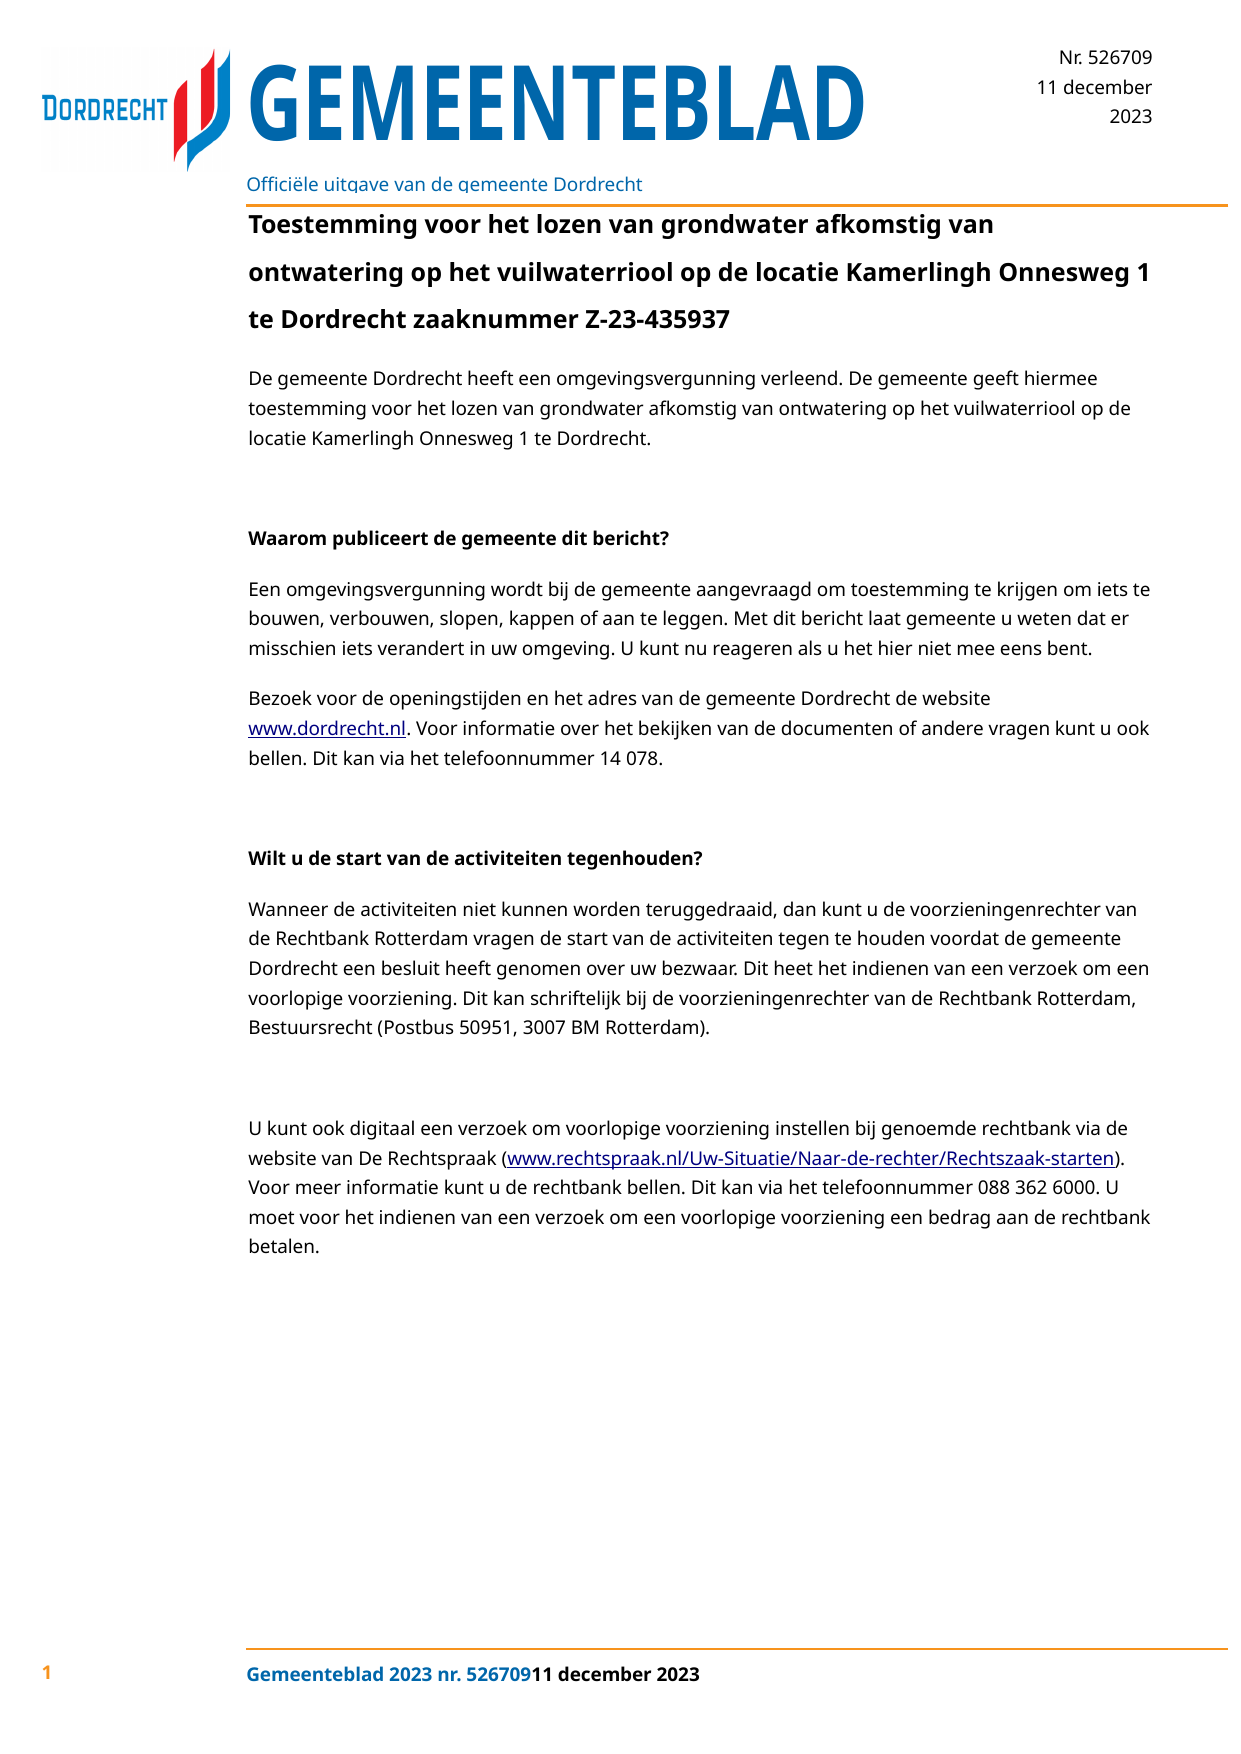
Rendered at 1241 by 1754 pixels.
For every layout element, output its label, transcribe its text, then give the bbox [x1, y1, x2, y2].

text Waarom publiceert de gemeente dit bericht? [248, 526, 1152, 551]
picture [41, 47, 231, 172]
text Wilt u de start van de activiteiten tegenhouden? [248, 846, 1152, 871]
text Wanneer de activiteiten niet kunnen worden teruggedraaid, dan kunt u de voorzieningenrechter van de Rechtbank Rotterdam vragen de start van de activiteiten tegen te houden voordat de gemeente Dordrecht een besluit heeft genomen over uw bezwaar. Dit heet het indienen van een verzoek om een voorlopige voorziening. Dit kan schriftelijk bij de voorzieningenrechter van de Rechtbank Rotterdam, Bestuursrecht (Postbus 50951, 3007 BM Rotterdam). [248, 896, 1152, 1040]
text U kunt ook digitaal een verzoek om voorlopige voorziening instellen bij genoemde rechtbank via de website van De Rechtspraak (www.rechtspraak.nl/Uw-Situatie/Naar-de-rechter/Rechtszaak-starten). Voor meer informatie kunt u de rechtbank bellen. Dit kan via het telefoonnummer 088 362 6000. U moet voor het indienen van een verzoek om een voorlopige voorziening een bedrag aan de rechtbank betalen. [248, 1115, 1152, 1259]
text Een omgevingsvergunning wordt bij de gemeente aangevraagd om toestemming te krijgen om iets te bouwen, verbouwen, slopen, kappen of aan te leggen. Met dit bericht laat gemeente u weten dat er misschien iets verandert in uw omgeving. U kunt nu reageren als u het hier niet mee eens bent. [248, 576, 1152, 661]
text De gemeente Dordrecht heeft een omgevingsvergunning verleend. De gemeente geeft hiermee toestemming voor het lozen van grondwater afkomstig van ontwatering op het vuilwaterriool op de locatie Kamerlingh Onnesweg 1 te Dordrecht. [248, 366, 1152, 450]
text Bezoek voor de openingstijden en het adres van de gemeente Dordrecht de website www.dordrecht.nl. Voor informatie over het bekijken van de documenten of andere vragen kunt u ook bellen. Dit kan via het telefoonnummer 14 078. [248, 686, 1152, 770]
text Toestemming voor het lozen van grondwater afkomstig van ontwatering op het vuilwaterriool op de locatie Kamerlingh Onnesweg 1 te Dordrecht zaaknummer Z-23-435937 [248, 207, 1152, 336]
